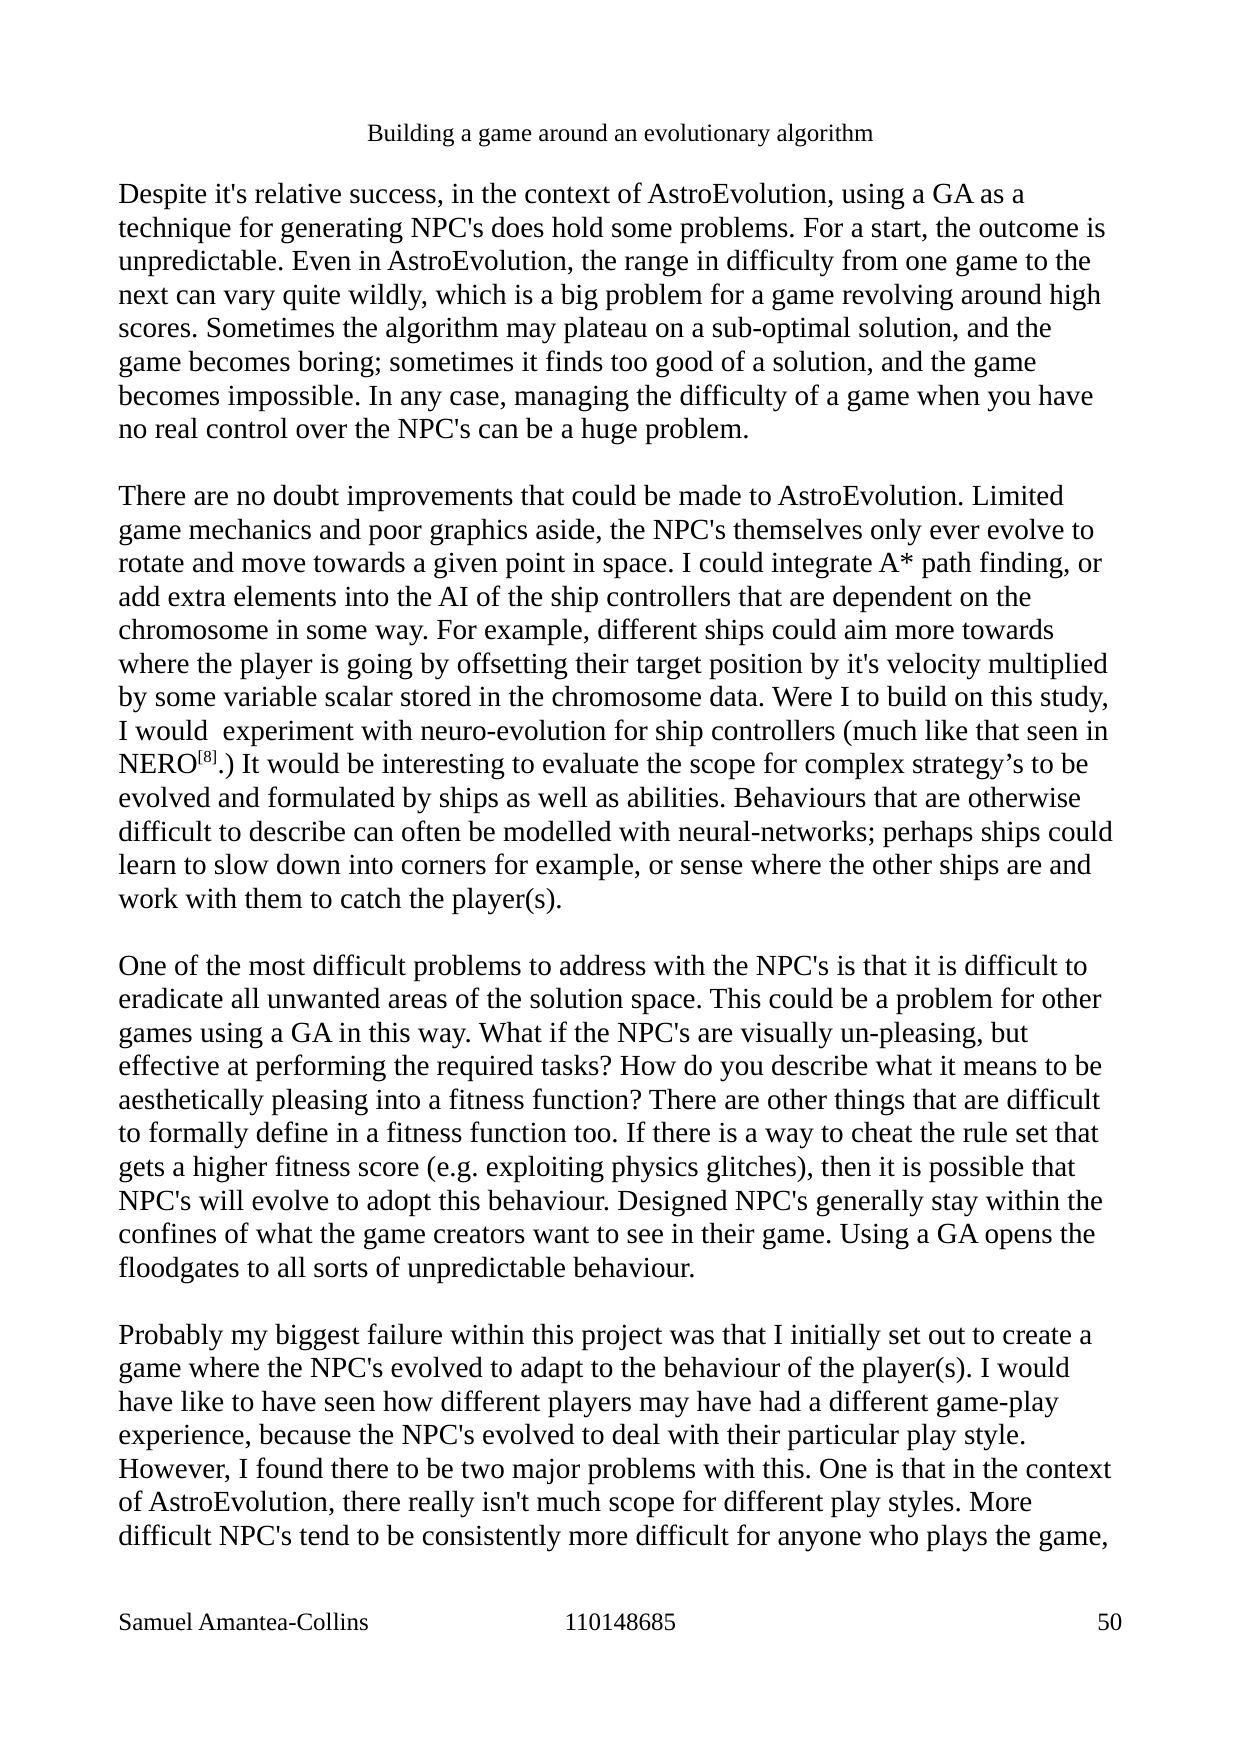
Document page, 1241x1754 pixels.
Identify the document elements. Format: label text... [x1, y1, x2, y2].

text Probably my biggest failure within this project was that I initially set out to create a game where the NPC's evolved to adapt to the behaviour of the player(s). I would have like to have seen how different players may have had a different game-play experience, because the NPC's evolved to deal with their particular play style. However, I found there to be two major problems with this. One is that in the context of AstroEvolution, there really isn't much scope for different play styles. More difficult NPC's tend to be consistently more difficult for anyone who plays the game, [118, 1317, 1122, 1552]
text Despite it's relative success, in the context of AstroEvolution, using a GA as a technique for generating NPC's does hold some problems. For a start, the outcome is unpredictable. Even in AstroEvolution, the range in difficulty from one game to the next can vary quite wildly, which is a big problem for a game revolving around high scores. Sometimes the algorithm may plateau on a sub-optimal solution, and the game becomes boring; sometimes it finds too good of a solution, and the game becomes impossible. In any case, managing the difficulty of a game when you have no real control over the NPC's can be a huge problem. [118, 176, 1122, 445]
text One of the most difficult problems to address with the NPC's is that it is difficult to eradicate all unwanted areas of the solution space. This could be a problem for other games using a GA in this way. What if the NPC's are visually un-pleasing, but effective at performing the required tasks? How do you describe what it means to be aesthetically pleasing into a fitness function? There are other things that are difficult to formally define in a fitness function too. If there is a way to cheat the rule set that gets a higher fitness score (e.g. exploiting physics glitches), then it is possible that NPC's will evolve to adopt this behaviour. Designed NPC's generally stay within the confines of what the game creators want to see in their game. Using a GA opens the floodgates to all sorts of unpredictable behaviour. [118, 948, 1122, 1283]
text There are no doubt improvements that could be made to AstroEvolution. Limited game mechanics and poor graphics aside, the NPC's themselves only ever evolve to rotate and move towards a given point in space. I could integrate A* path finding, or add extra elements into the AI of the ship controllers that are dependent on the chromosome in some way. For example, different ships could aim more towards where the player is going by offsetting their target position by it's velocity multiplied by some variable scalar stored in the chromosome data. Were I to build on this study, I would experiment with neuro-evolution for ship controllers (much like that seen in NERO[8].) It would be interesting to evaluate the scope for complex strategy’s to be evolved and formulated by ships as well as abilities. Behaviours that are otherwise difficult to describe can often be modelled with neural-networks; perhaps ships could learn to slow down into corners for example, or sense where the other ships are and work with them to catch the player(s). [118, 478, 1122, 914]
